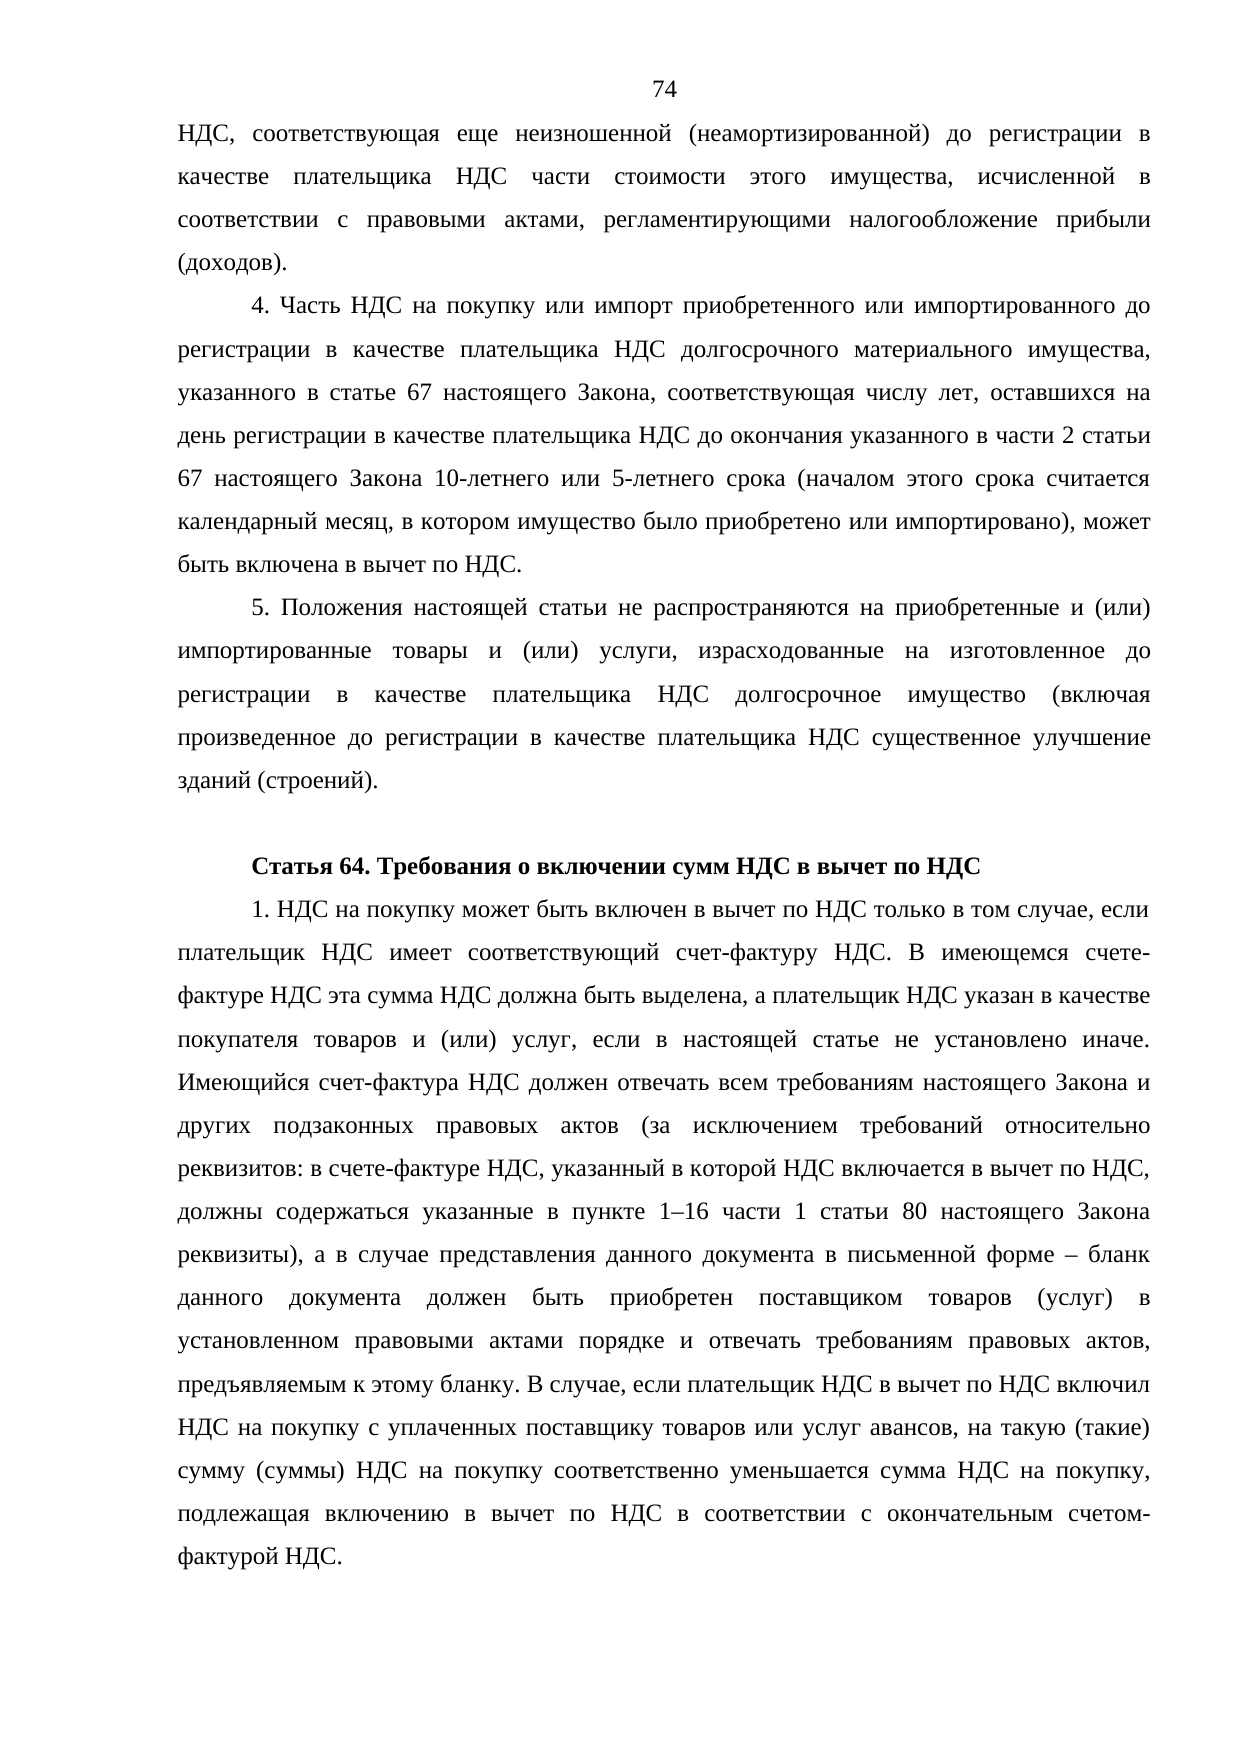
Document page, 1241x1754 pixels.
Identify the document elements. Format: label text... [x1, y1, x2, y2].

text Статья 64. Требования о включении сумм НДС в вычет по НДС [177, 851, 1152, 880]
text 4. Часть НДС на покупку или импорт приобретенного или импортированного до регистрации в качестве плательщика НДС долгосрочного материального имущества, указанного в статье 67 настоящего Закона, соответствующая числу лет, оставшихся на день регистрации в качестве плательщика НДС до окончания указанного в части 2 статьи 67 настоящего Закона 10-летнего или 5-летнего срока (началом этого срока считается календарный месяц, в котором имущество было приобретено или импортировано), может быть включена в вычет по НДС. [177, 291, 1152, 578]
text НДС, соответствующая еще неизношенной (неамортизированной) до регистрации в качестве плательщика НДС части стоимости этого имущества, исчисленной в соответствии с правовыми актами, регламентирующими налогообложение прибыли (доходов). [177, 118, 1152, 276]
text 5. Положения настоящей статьи не распространяются на приобретенные и (или) импортированные товары и (или) услуги, израсходованные на изготовленное до регистрации в качестве плательщика НДС долгосрочное имущество (включая произведенное до регистрации в качестве плательщика НДС существенное улучшение зданий (строений). [177, 592, 1152, 794]
text 1. НДС на покупку может быть включен в вычет по НДС только в том случае, если плательщик НДС имеет соответствующий счет-фактуру НДС. В имеющемся счете-фактуре НДС эта сумма НДС должна быть выделена, а плательщик НДС указан в качестве покупателя товаров и (или) услуг, если в настоящей статье не установлено иначе. Имеющийся счет-фактура НДС должен отвечать всем требованиям настоящего Закона и других подзаконных правовых актов (за исключением требований относительно реквизитов: в счете-фактуре НДС, указанный в которой НДС включается в вычет по НДС, должны содержаться указанные в пункте 1–16 части 1 статьи 80 настоящего Закона реквизиты), а в случае представления данного документа в письменной форме – бланк данного документа должен быть приобретен поставщиком товаров (услуг) в установленном правовыми актами порядке и отвечать требованиям правовых актов, предъявляемым к этому бланку. В случае, если плательщик НДС в вычет по НДС включил НДС на покупку с уплаченных поставщику товаров или услуг авансов, на такую (такие) сумму (суммы) НДС на покупку соответственно уменьшается сумма НДС на покупку, подлежащая включению в вычет по НДС в соответствии с окончательным счетом-фактурой НДС. [177, 894, 1152, 1570]
